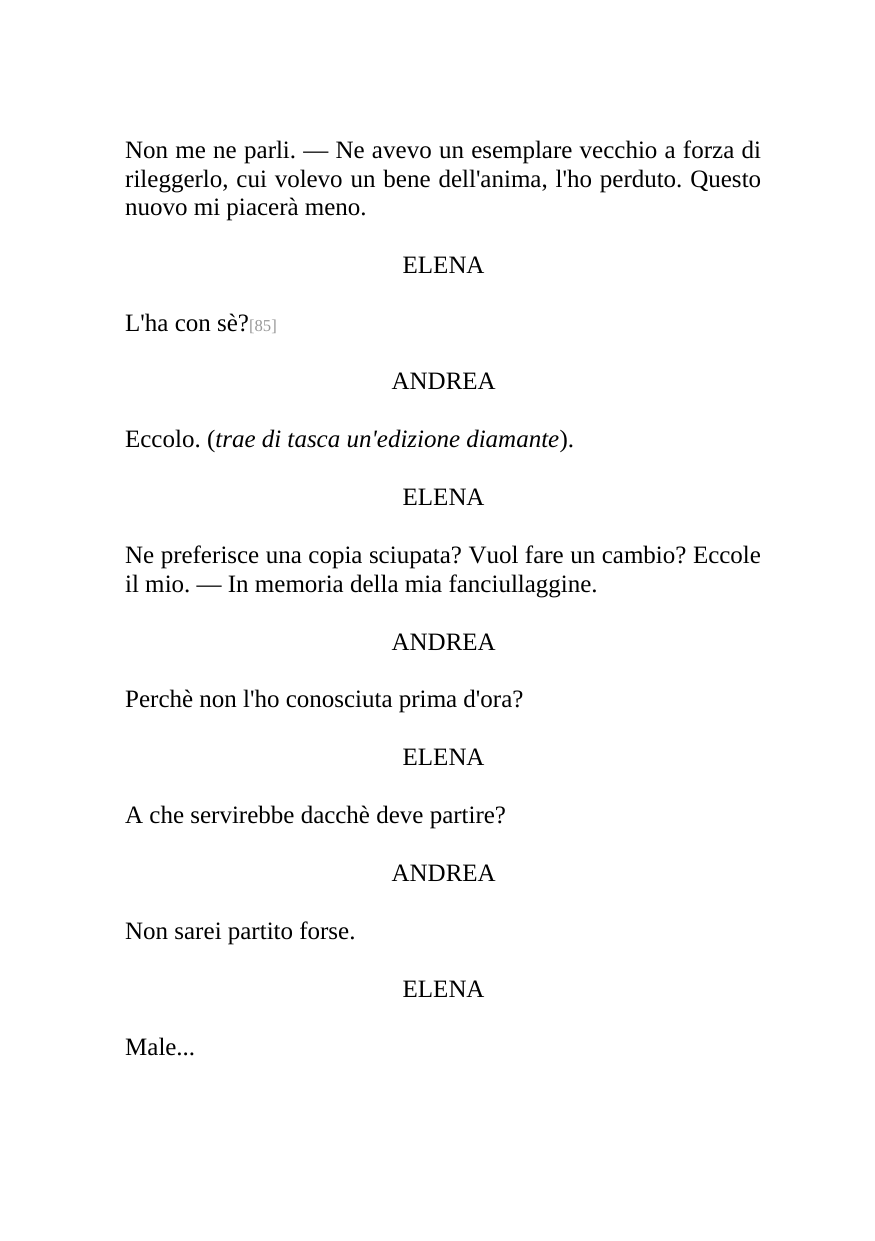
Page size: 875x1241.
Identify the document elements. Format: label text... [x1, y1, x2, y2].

text ANDREA [125, 858, 762, 887]
text Perchè non l'ho conosciuta prima d'ora? [125, 684, 762, 713]
text ELENA [125, 250, 762, 279]
text A che servirebbe dacchè deve partire? [125, 800, 762, 829]
text ELENA [125, 482, 762, 511]
text ELENA [125, 974, 762, 1003]
text Non me ne parli. — Ne avevo un esemplare vecchio a forza di rileggerlo, cui volevo un bene dell'anima, l'ho perduto. Questo nuovo mi piacerà meno. [125, 135, 762, 221]
text Ne preferisce una copia sciupata? Vuol fare un cambio? Eccole il mio. — In memoria della mia fanciullaggine. [125, 540, 762, 597]
text ANDREA [125, 627, 762, 655]
text ANDREA [125, 366, 762, 395]
text Non sarei partito forse. [125, 916, 762, 945]
text L'ha con sè?[85] [125, 308, 762, 337]
text Eccolo. (trae di tasca un'edizione diamante). [125, 424, 762, 453]
text Male... [125, 1032, 762, 1061]
text ELENA [125, 742, 762, 771]
